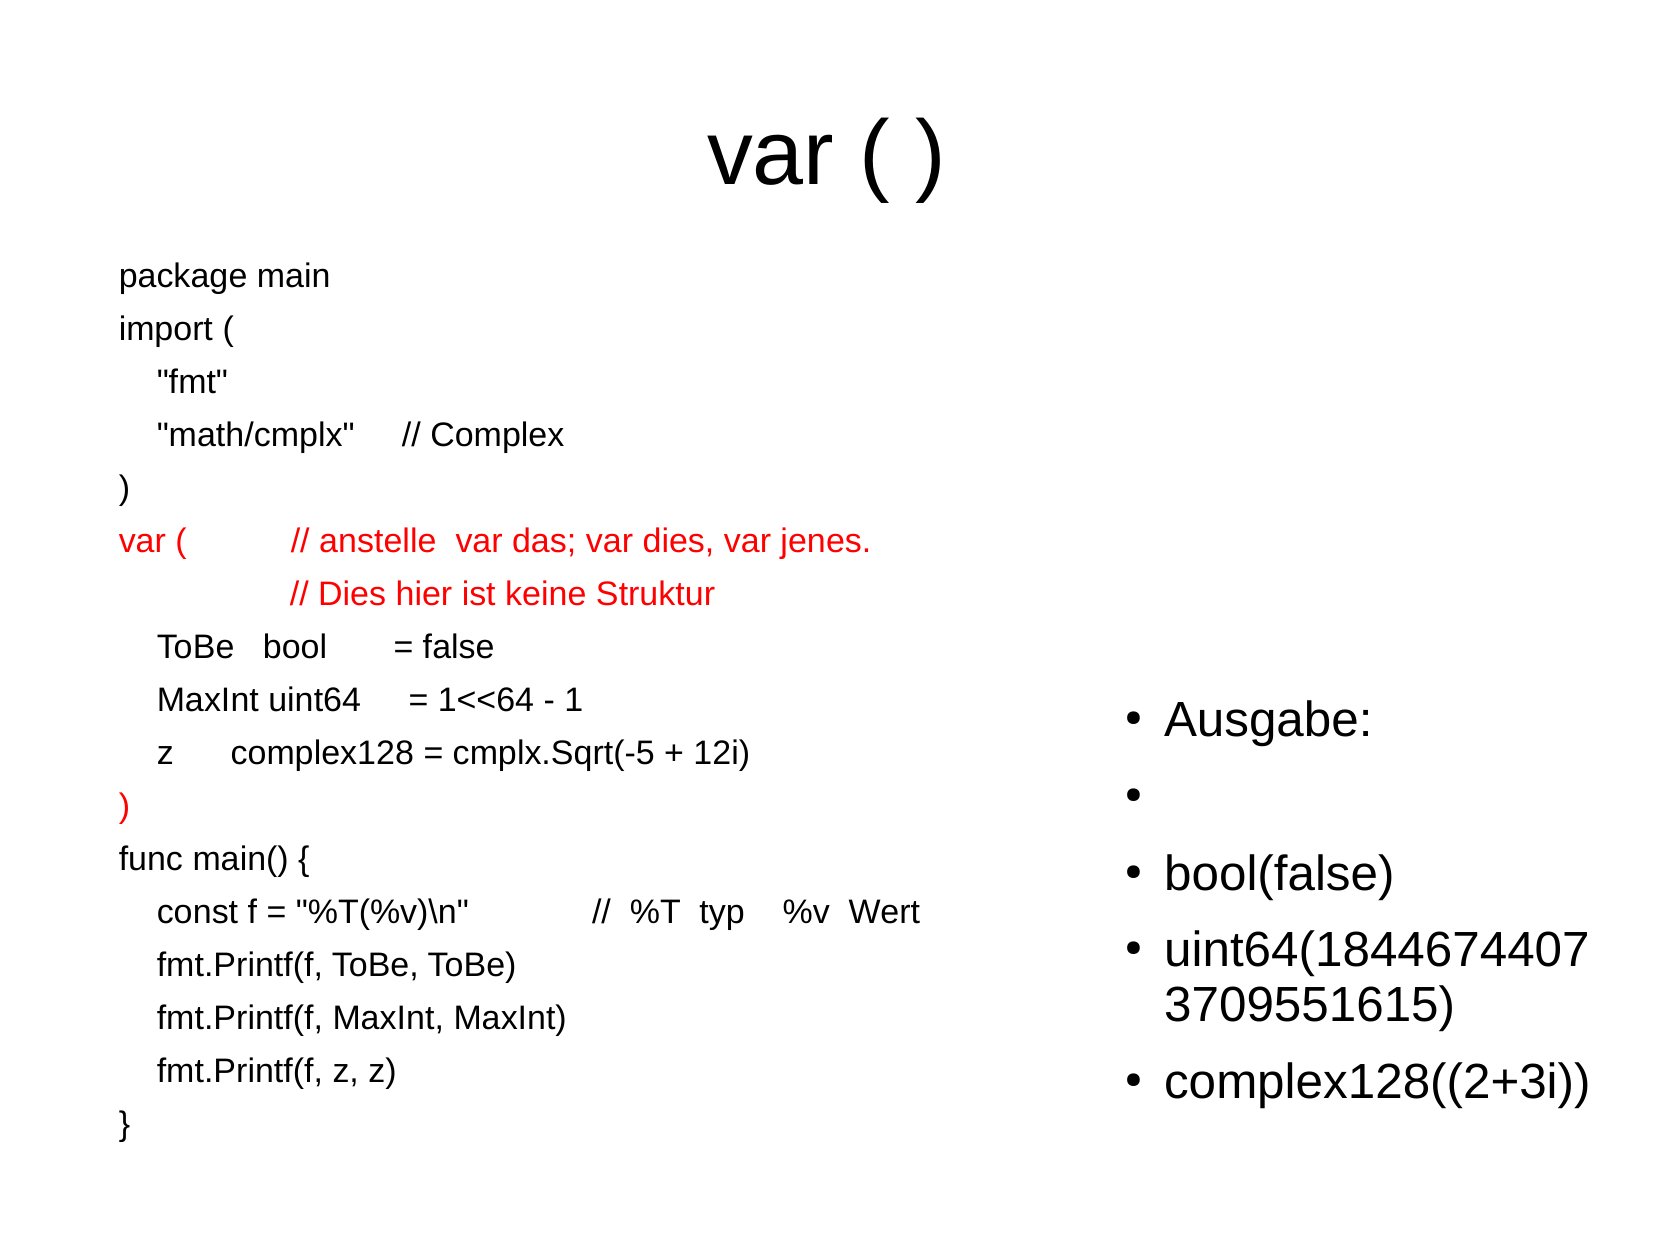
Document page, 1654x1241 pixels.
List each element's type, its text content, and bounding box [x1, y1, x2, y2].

list package main import ( "fmt" "math/cmplx" // Complex ) var ( // anstelle var das; var dies, var jenes. // Dies hier ist keine Struktur ToBe bool = false MaxInt uint64 = 1<<64 - 1 z complex128 = cmplx.Sqrt(-5 + 12i) ) func main() { const f = "%T(%v)\n" // %T typ %v Wert fmt.Printf(f, ToBe, ToBe) fmt.Printf(f, MaxInt, MaxInt) fmt.Printf(f, z, z) } [82, 257, 1264, 1158]
list Ausgabe: bool(false) uint64(18446744073709551615) complex128((2+3i)) [1111, 691, 1595, 1134]
title var ( ) [82, 49, 1571, 257]
